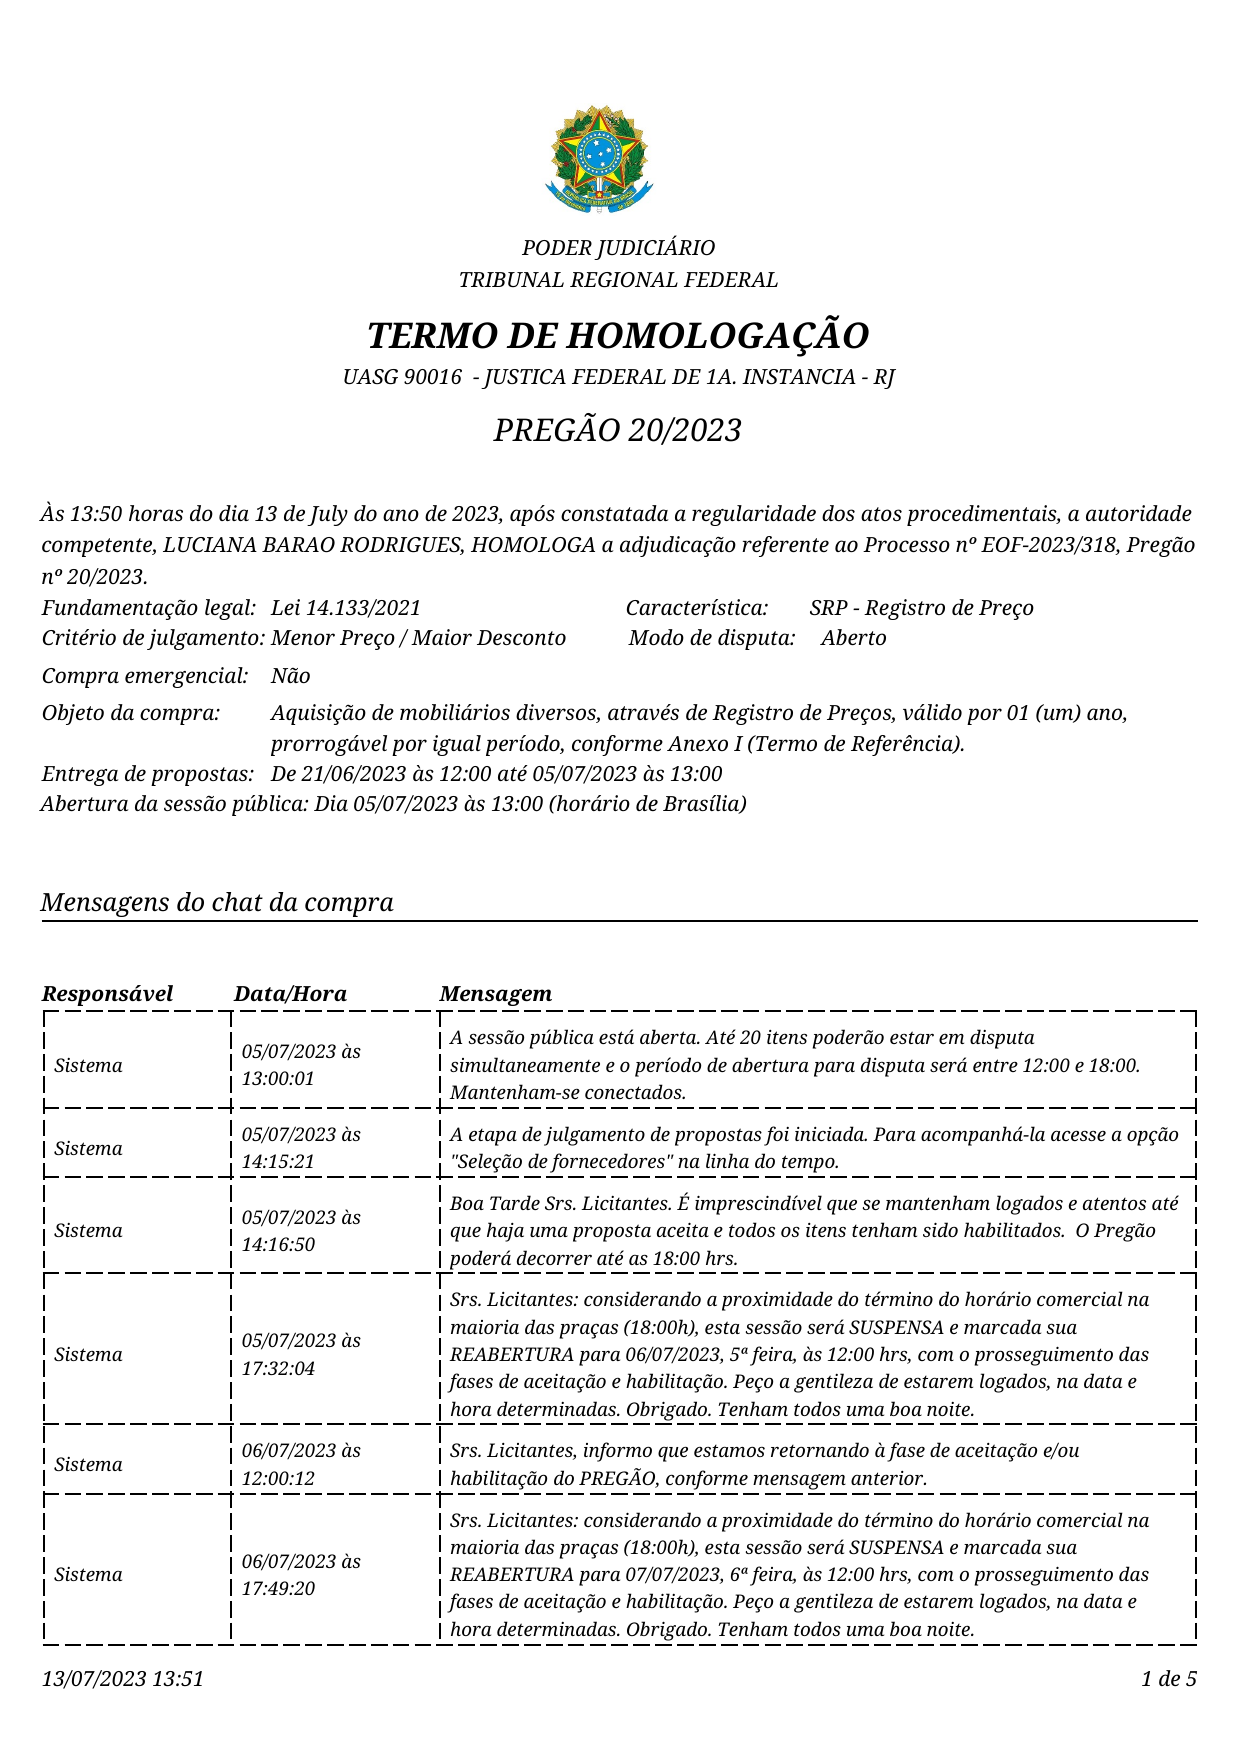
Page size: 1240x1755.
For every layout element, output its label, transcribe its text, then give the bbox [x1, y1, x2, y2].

table_header 05/07/2023 às 13:00:01 [231, 1010, 439, 1107]
table_cell Srs. Licitantes: considerando a proximidade do término do horário comercial na maioria das praças (18:00h), esta sessão será SUSPENSA e marcada sua REABERTURA para 07/07/2023, 6ª feira, às 12:00 hrs, com o prosseguimento das fases de aceitação e habilitação. Peço a gentileza de estarem logados, na data e hora determinadas. Obrigado. Tenham todos uma boa noite. [440, 1493, 1196, 1643]
table_cell Não [271, 661, 1178, 698]
table_cell 06/07/2023 às 17:49:20 [231, 1493, 439, 1643]
table_cell Objeto da compra: [42, 698, 271, 759]
table_cell Menor Preço / Maior Desconto Modo de disputa: Aberto [271, 623, 1178, 661]
table_header Lei 14.133/2021 Característica: SRP - Registro de Preço [271, 593, 1178, 623]
table_cell A etapa de julgamento de propostas foi iniciada. Para acompanhá-la acesse a opção "Seleção de fornecedores" na linha do tempo. [440, 1107, 1196, 1176]
table_cell De 21/06/2023 às 12:00 até 05/07/2023 às 13:00 [271, 759, 1178, 789]
table_cell Critério de julgamento: [42, 623, 271, 661]
table_cell Boa Tarde Srs. Licitantes. É imprescindível que se mantenham logados e atentos até que haja uma proposta aceita e todos os itens tenham sido habilitados. O Pregão poderá decorrer até as 18:00 hrs. [440, 1176, 1196, 1272]
table_cell 05/07/2023 às 17:32:04 [231, 1272, 439, 1423]
table_cell 05/07/2023 às 14:15:21 [231, 1107, 439, 1176]
table_cell 06/07/2023 às 12:00:12 [231, 1423, 439, 1492]
subtitle PREGÃO 20/2023 [42, 408, 1198, 451]
table_cell Sistema [44, 1272, 231, 1423]
text PODER JUDICIÁRIO [42, 233, 1198, 261]
text Abertura da sessão pública: Dia 05/07/2023 às 13:00 (horário de Brasília) [40, 789, 1200, 818]
subtitle TERMO DE HOMOLOGAÇÃO [42, 311, 1198, 359]
text UASG 90016 - JUSTICA FEDERAL DE 1A. INSTANCIA - RJ [42, 362, 1198, 391]
table_header Sistema [44, 1010, 231, 1107]
table_cell Aquisição de mobiliários diversos, através de Registro de Preços, válido por 01 (um) ano, prorrogável por igual período, conforme Anexo I (Termo de Referência). [271, 698, 1178, 759]
text Às 13:50 horas do dia 13 de July do ano de 2023, após constatada a regularidade dos atos procedimentais, a autoridade competente, LUCIANA BARAO RODRIGUES, HOMOLOGA a adjudicação referente ao Processo nº EOF-2023/318, Pregão nº 20/2023. [40, 499, 1200, 590]
table_cell Sistema [44, 1176, 231, 1272]
text TRIBUNAL REGIONAL FEDERAL [42, 265, 1198, 293]
table_cell Srs. Licitantes, informo que estamos retornando à fase de aceitação e/ou habilitação do PREGÃO, conforme mensagem anterior. [440, 1423, 1196, 1492]
table_cell Compra emergencial: [42, 661, 271, 698]
table_cell Sistema [44, 1423, 231, 1492]
text Responsável Data/Hora Mensagem [42, 979, 1200, 1008]
table_cell Sistema [44, 1107, 231, 1176]
table_cell 05/07/2023 às 14:16:50 [231, 1176, 439, 1272]
text Mensagens do chat da compra [40, 884, 1200, 918]
table_cell Sistema [44, 1493, 231, 1643]
table_cell Srs. Licitantes: considerando a proximidade do término do horário comercial na maioria das praças (18:00h), esta sessão será SUSPENSA e marcada sua REABERTURA para 06/07/2023, 5ª feira, às 12:00 hrs, com o prosseguimento das fases de aceitação e habilitação. Peço a gentileza de estarem logados, na data e hora determinadas. Obrigado. Tenham todos uma boa noite. [440, 1272, 1196, 1423]
table_header Fundamentação legal: [42, 593, 271, 623]
table_cell Entrega de propostas: [42, 759, 271, 789]
table_header A sessão pública está aberta. Até 20 itens poderão estar em disputa simultaneamente e o período de abertura para disputa será entre 12:00 e 18:00. Mantenham-se conectados. [440, 1010, 1196, 1107]
